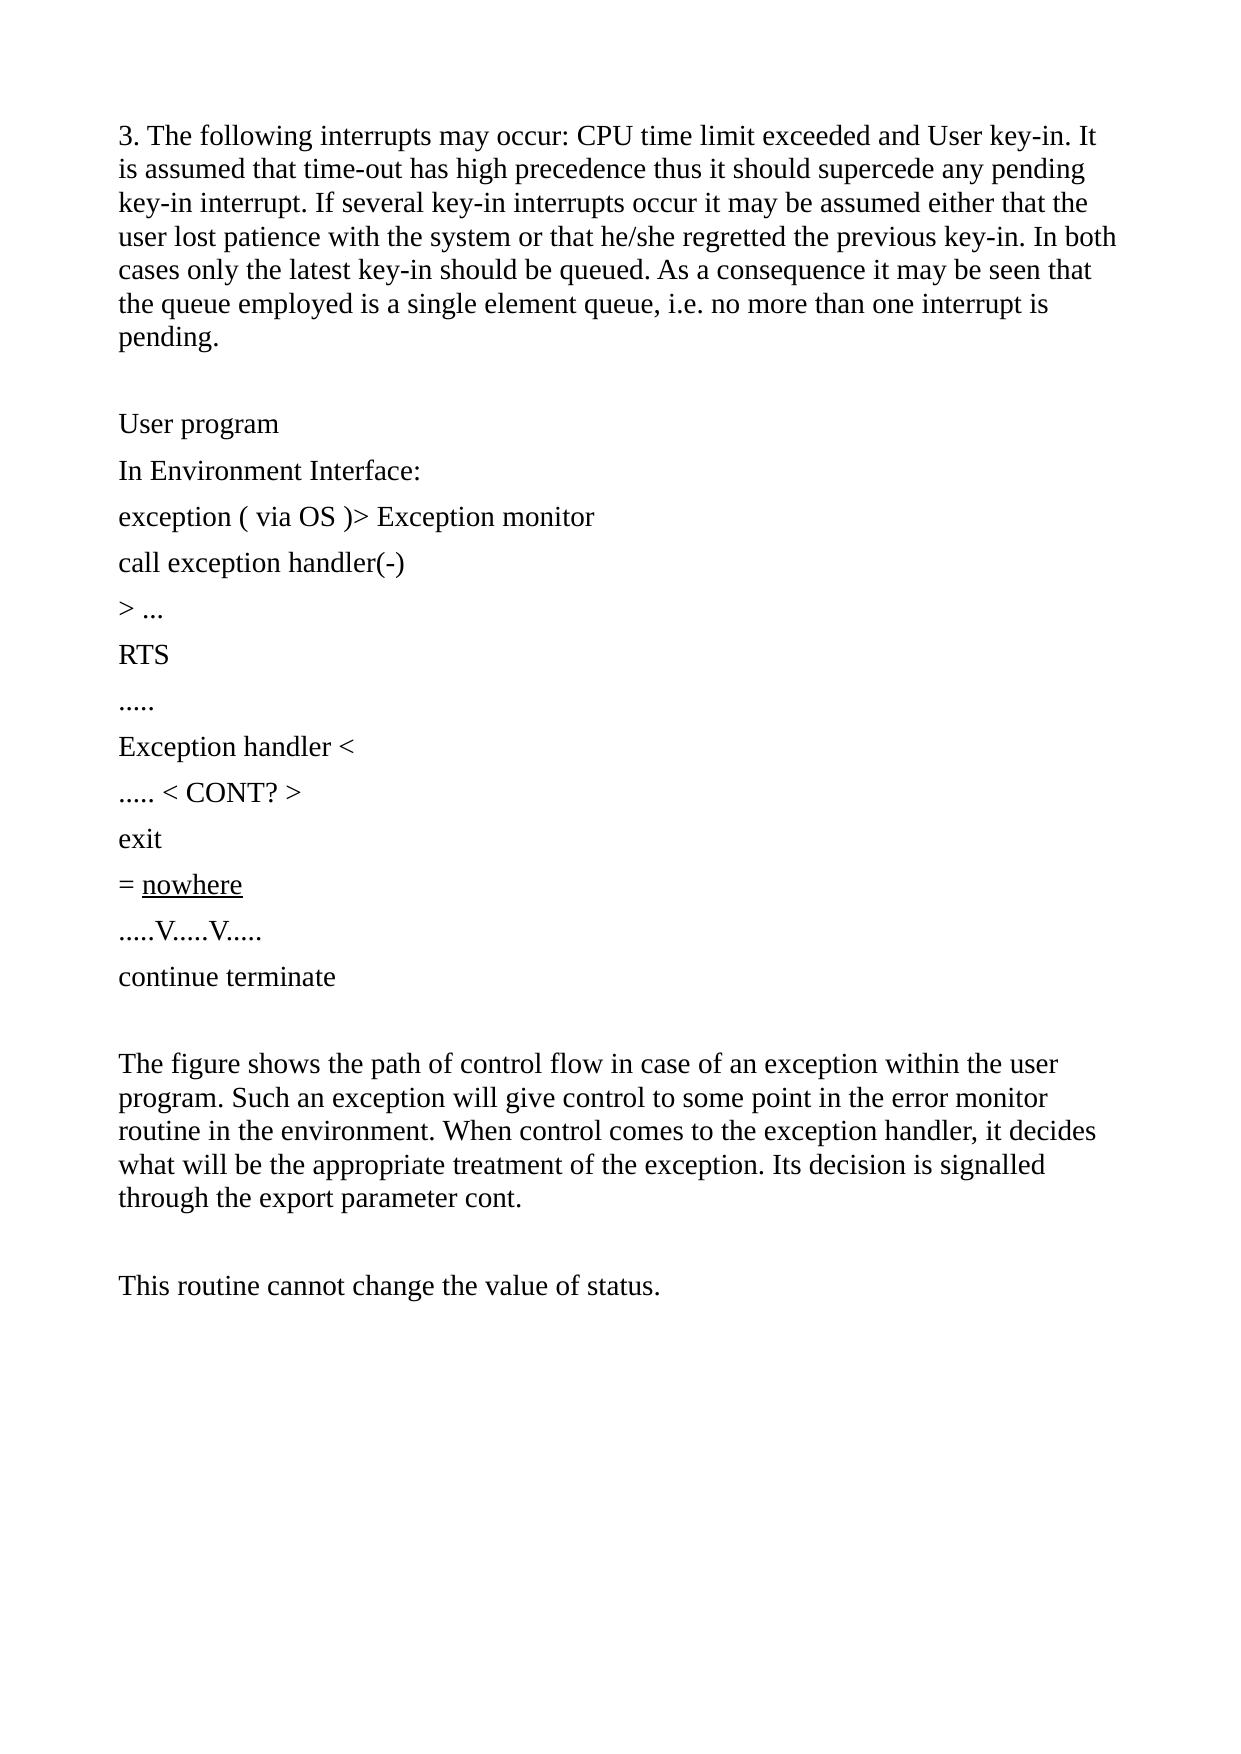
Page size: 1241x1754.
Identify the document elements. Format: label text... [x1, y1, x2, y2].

text 3. The following interrupts may occur: CPU time limit exceeded and User key-in. It is assumed that time-out has high precedence thus it should supercede any pending key-in interrupt. If several key-in interrupts occur it may be assumed either that the user lost patience with the system or that he/she regretted the previous key-in. In both cases only the latest key-in should be queued. As a consequence it may be seen that the queue employed is a single element queue, i.e. no more than one interrupt is pending. [118, 118, 1122, 353]
text User program [118, 407, 1122, 440]
text = nowhere [118, 867, 1122, 901]
text RTS [118, 637, 1122, 670]
text > ... [118, 591, 1122, 624]
text call exception handler(-) [118, 545, 1122, 578]
text exception ( via OS )> Exception monitor [118, 499, 1122, 532]
text Exception handler < [118, 729, 1122, 762]
text In Environment Interface: [118, 453, 1122, 486]
text exit [118, 821, 1122, 854]
text ..... [118, 683, 1122, 716]
text This routine cannot change the value of status. [118, 1268, 1122, 1301]
text The figure shows the path of control flow in case of an exception within the user program. Such an exception will give control to some point in the error monitor routine in the environment. When control comes to the exception handler, it decides what will be the appropriate treatment of the exception. Its decision is signalled through the export parameter cont. [118, 1046, 1122, 1214]
text continue terminate [118, 959, 1122, 993]
text ..... < CONT? > [118, 775, 1122, 808]
text .....V.....V..... [118, 913, 1122, 947]
